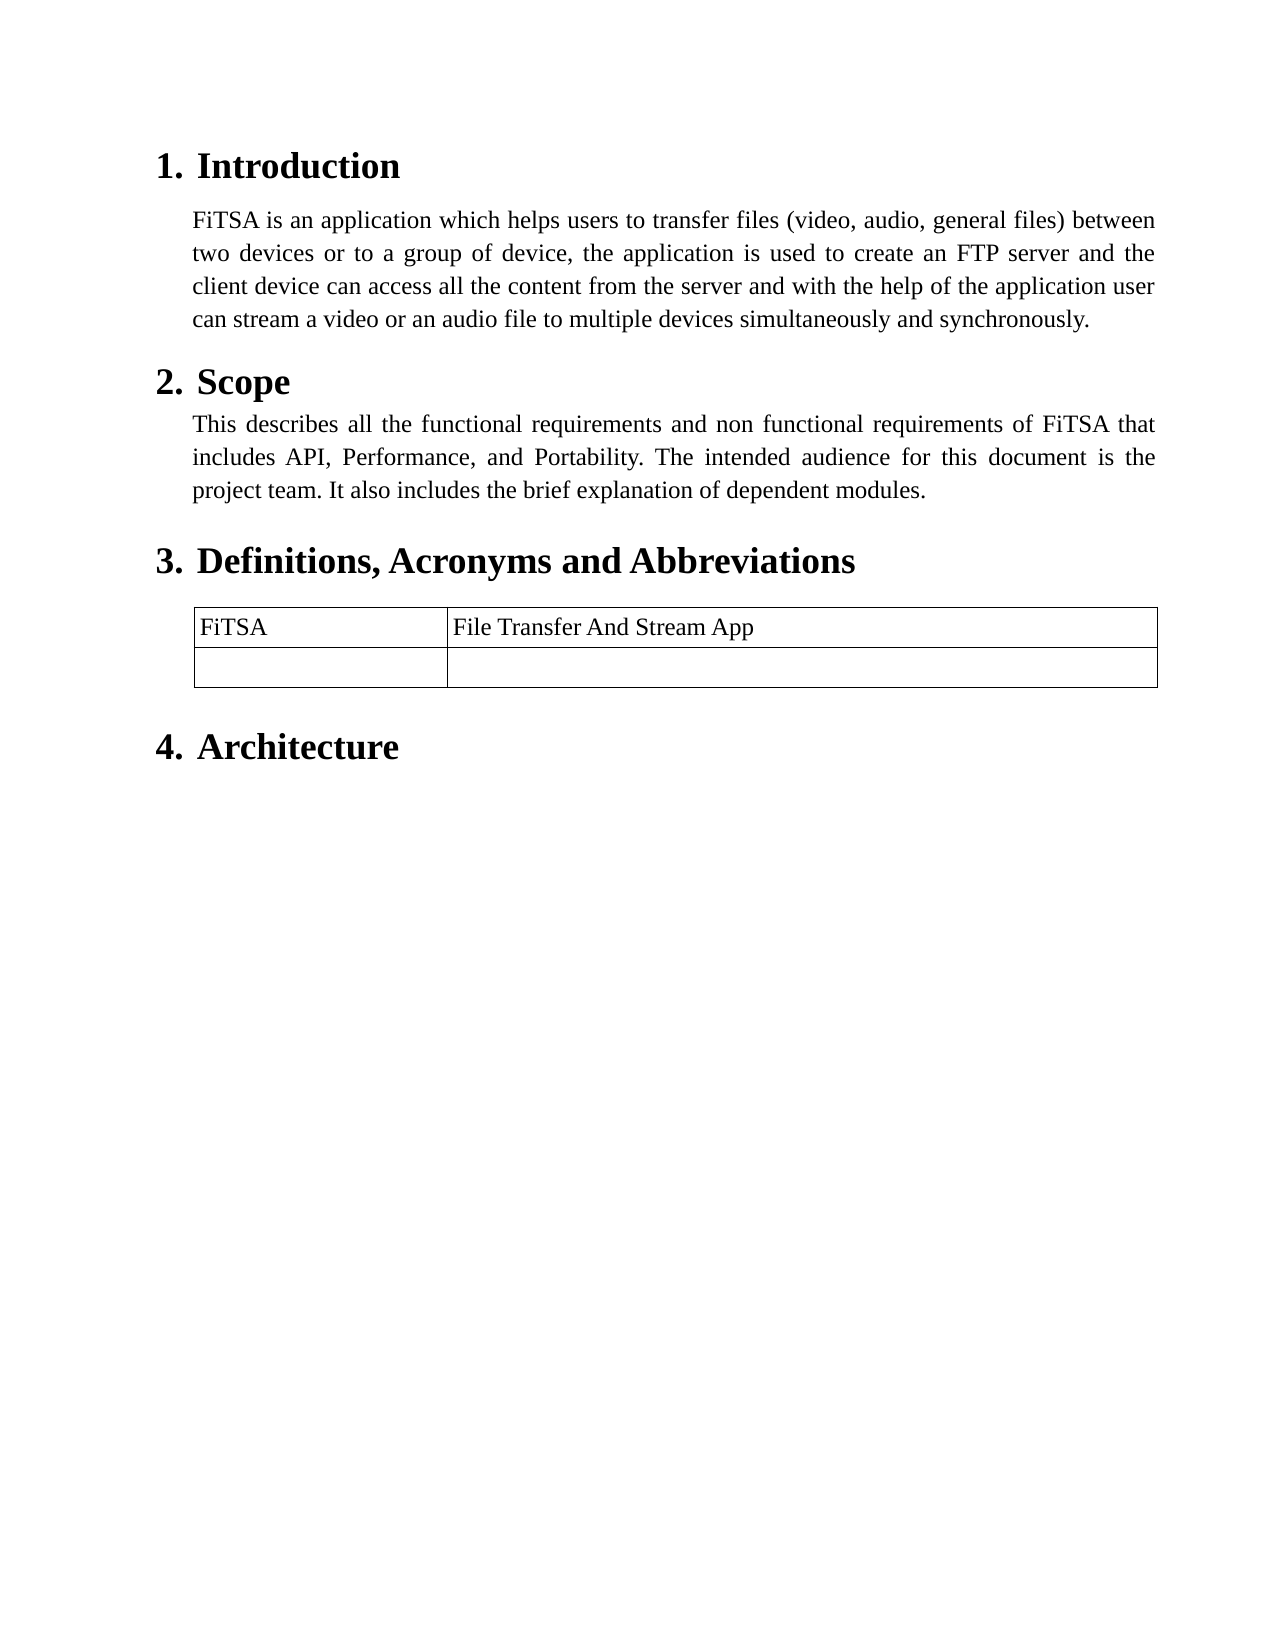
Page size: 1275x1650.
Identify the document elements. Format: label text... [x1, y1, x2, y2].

table_cell [448, 648, 1157, 687]
subtitle Scope [155, 359, 1157, 402]
text FiTSA is an application which helps users to transfer files (video, audio, general files) between two devices or to a group of device, the application is used to create an FTP server and the client device can access all the content from the server and with the help of the application user can stream a video or an audio file to multiple devices simultaneously and synchronously. [192, 205, 1157, 333]
subtitle Architecture [155, 724, 1157, 767]
table_header FiTSA [195, 608, 447, 647]
subtitle Definitions, Acronyms and Abbreviations [155, 539, 1157, 582]
table_cell [195, 648, 447, 687]
table_header File Transfer And Stream App [448, 608, 1157, 647]
text This describes all the functional requirements and non functional requirements of FiTSA that includes API, Performance, and Portability. The intended audience for this document is the project team. It also includes the brief explanation of dependent modules. [192, 409, 1157, 503]
subtitle Introduction [155, 143, 1157, 186]
